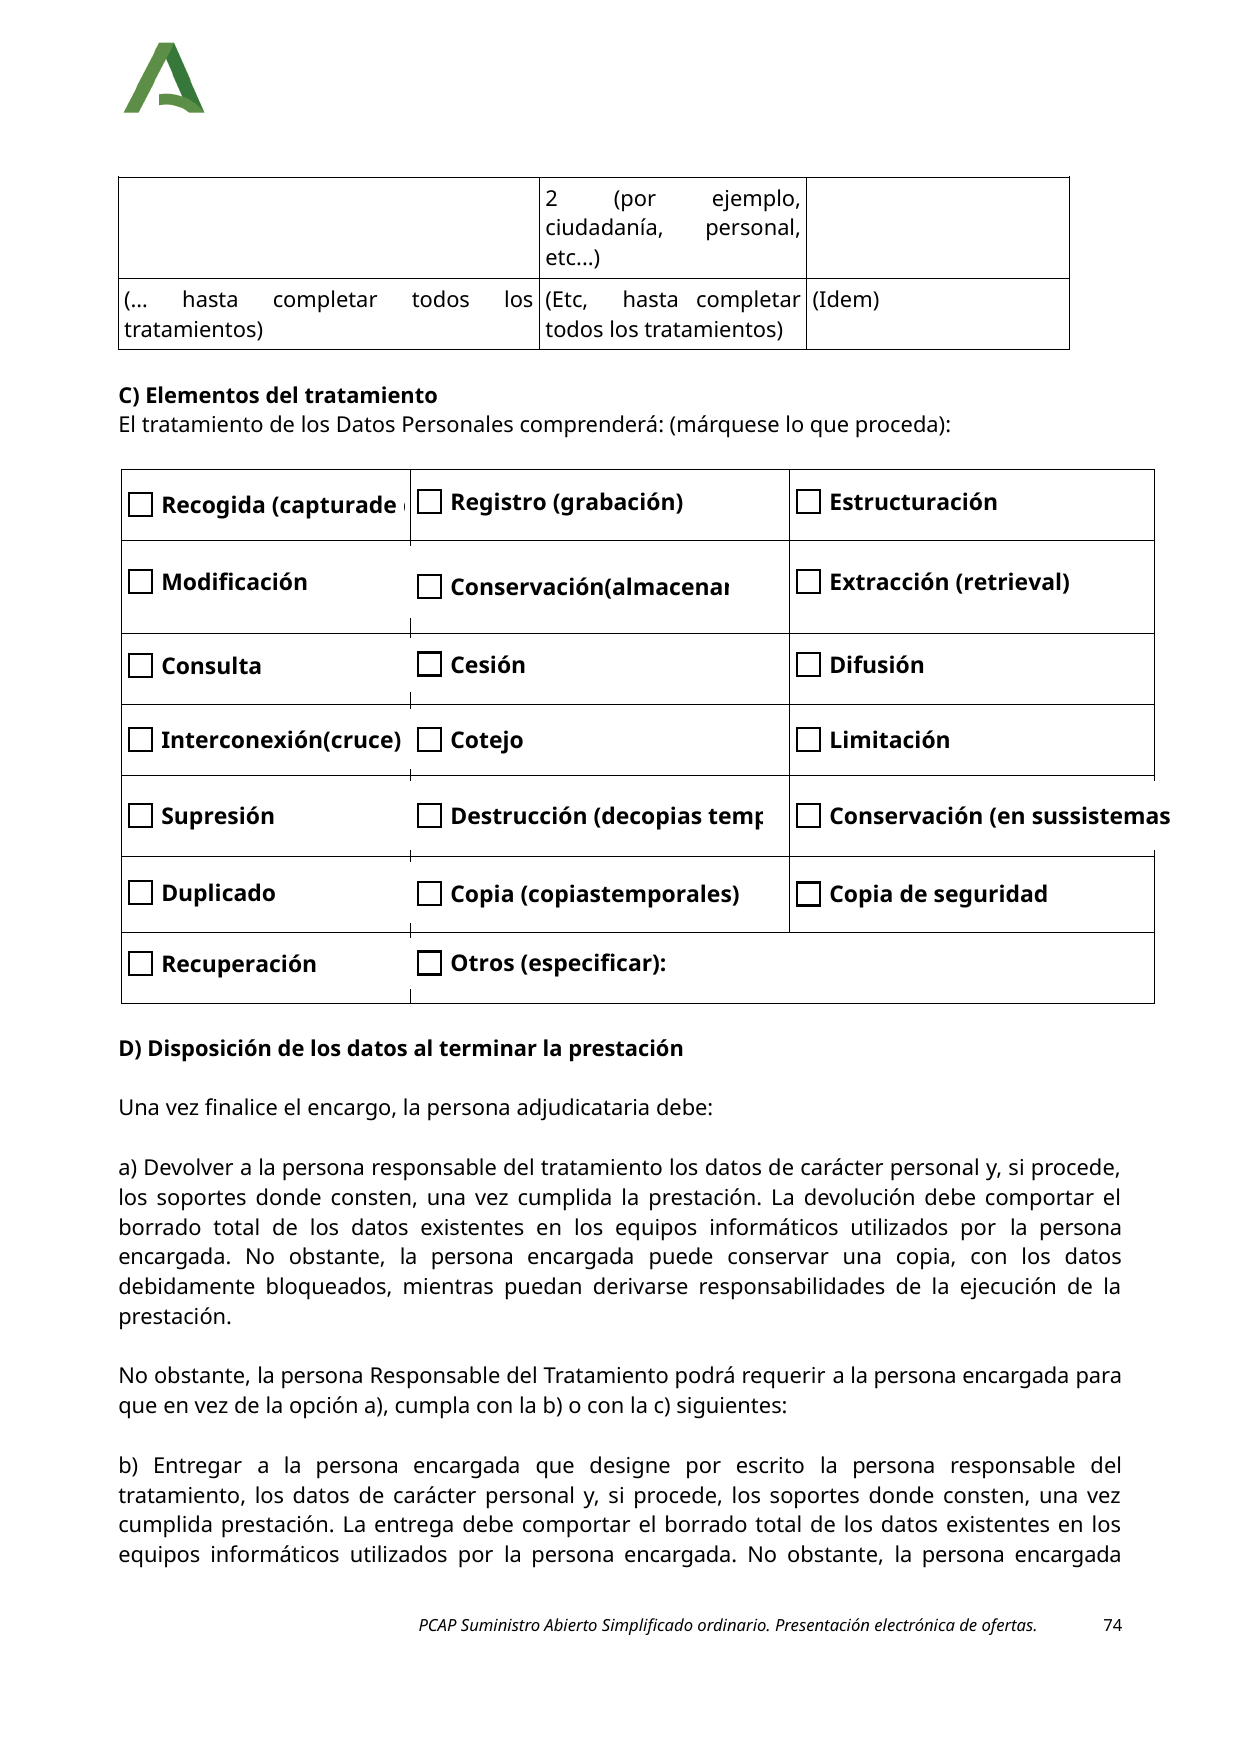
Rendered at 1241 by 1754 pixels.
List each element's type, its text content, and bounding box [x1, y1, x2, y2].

text a) Devolver a la persona responsable del tratamiento los datos de carácter personal y, si procede, los soportes donde consten, una vez cumplida la prestación. La devolución debe comportar el borrado total de los datos existentes en los equipos informáticos utilizados por la persona encargada. No obstante, la persona encargada puede conservar una copia, con los datos debidamente bloqueados, mientras puedan derivarse responsabilidades de la ejecución de la prestación. [118, 1152, 1122, 1331]
table_cell [122, 933, 410, 1003]
table_cell [122, 541, 410, 633]
table_cell [411, 705, 789, 775]
table_cell [122, 776, 410, 856]
text C) Elementos del tratamiento [118, 379, 1122, 409]
table_cell [790, 776, 1154, 856]
table_cell [807, 178, 1069, 278]
text b) Entregar a la persona encargada que designe por escrito la persona responsable del tratamiento, los datos de carácter personal y, si procede, los soportes donde consten, una vez cumplida prestación. La entrega debe comportar el borrado total de los datos existentes en los equipos informáticos utilizados por la persona encargada. No obstante, la persona encargada [118, 1450, 1122, 1569]
text No obstante, la persona Responsable del Tratamiento podrá requerir a la persona encargada para que en vez de la opción a), cumpla con la b) o con la c) siguientes: [118, 1360, 1122, 1420]
table_cell [790, 634, 1154, 703]
table_cell (Idem) [807, 279, 1069, 349]
table_cell (… hasta completar todos los tratamientos) [119, 279, 539, 349]
table_cell [411, 541, 789, 633]
table_cell (Etc, hasta completar todos los tratamientos) [540, 279, 806, 349]
text Una vez finalice el encargo, la persona adjudicataria debe: [118, 1092, 1122, 1122]
table_cell [790, 705, 1154, 775]
table_cell [122, 634, 410, 703]
table_cell [122, 857, 410, 932]
table_cell 2 (por ejemplo, ciudadanía, personal, etc...) [540, 178, 806, 278]
table_cell [790, 857, 1154, 932]
table_cell [411, 857, 789, 932]
text D) Disposición de los datos al terminar la prestación [118, 1033, 1122, 1062]
table_cell [122, 705, 410, 775]
picture [119, 38, 209, 117]
table_cell [119, 178, 539, 278]
table_cell [790, 541, 1154, 633]
table_cell [411, 634, 789, 703]
table_header [122, 470, 410, 540]
table_header [790, 470, 1154, 540]
table_cell [411, 933, 1154, 1003]
table_header [411, 470, 789, 540]
text El tratamiento de los Datos Personales comprenderá: (márquese lo que proceda): [118, 409, 1122, 439]
table_cell [411, 776, 789, 856]
